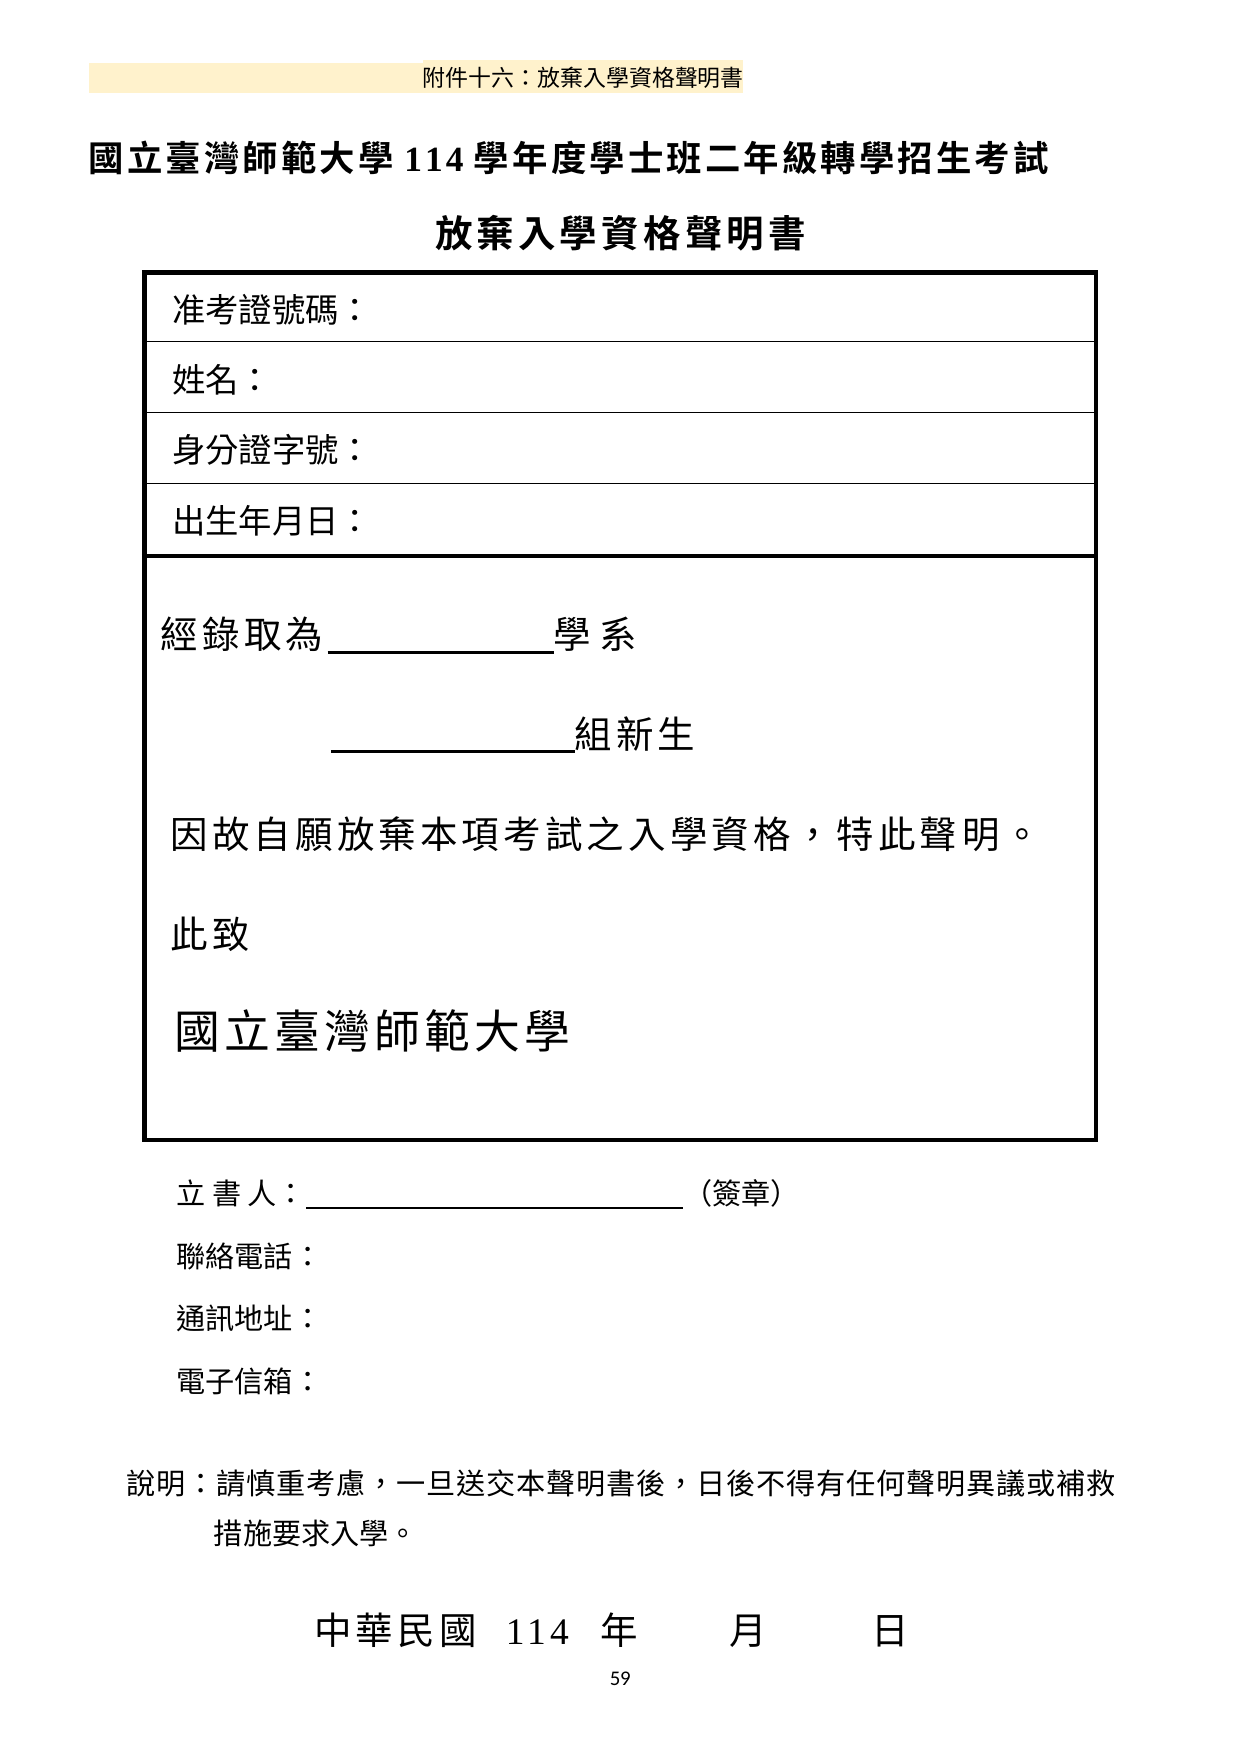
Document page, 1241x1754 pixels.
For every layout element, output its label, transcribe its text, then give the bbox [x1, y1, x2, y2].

table_header 准考證號碼： [147, 275, 1094, 341]
text 放棄入學資格聲明書 [89, 208, 1152, 258]
text 中華民國 114 年 月 日 [89, 1604, 1152, 1654]
text 聯絡電話： [176, 1217, 1152, 1279]
table_cell 姓名： [147, 342, 1094, 412]
text 通訊地址： [176, 1279, 1152, 1342]
table_cell 出生年月日： [147, 484, 1094, 553]
text 立 書 人： （簽章） [176, 1154, 1152, 1217]
text 說明：請慎重考慮，一旦送交本聲明書後，日後不得有任何聲明異議或補救措施要求入學。 [126, 1454, 1115, 1554]
table_cell 經錄取為 學 系 組新生 因故自願放棄本項考試之入學資格，特此聲明。 此致 國立臺灣師範大學 [147, 558, 1094, 1137]
table_cell 身分證字號： [147, 413, 1094, 483]
text 國立臺灣師範大學114學年度學士班二年級轉學招生考試 [89, 131, 1152, 182]
text 電子信箱： [176, 1342, 1152, 1404]
